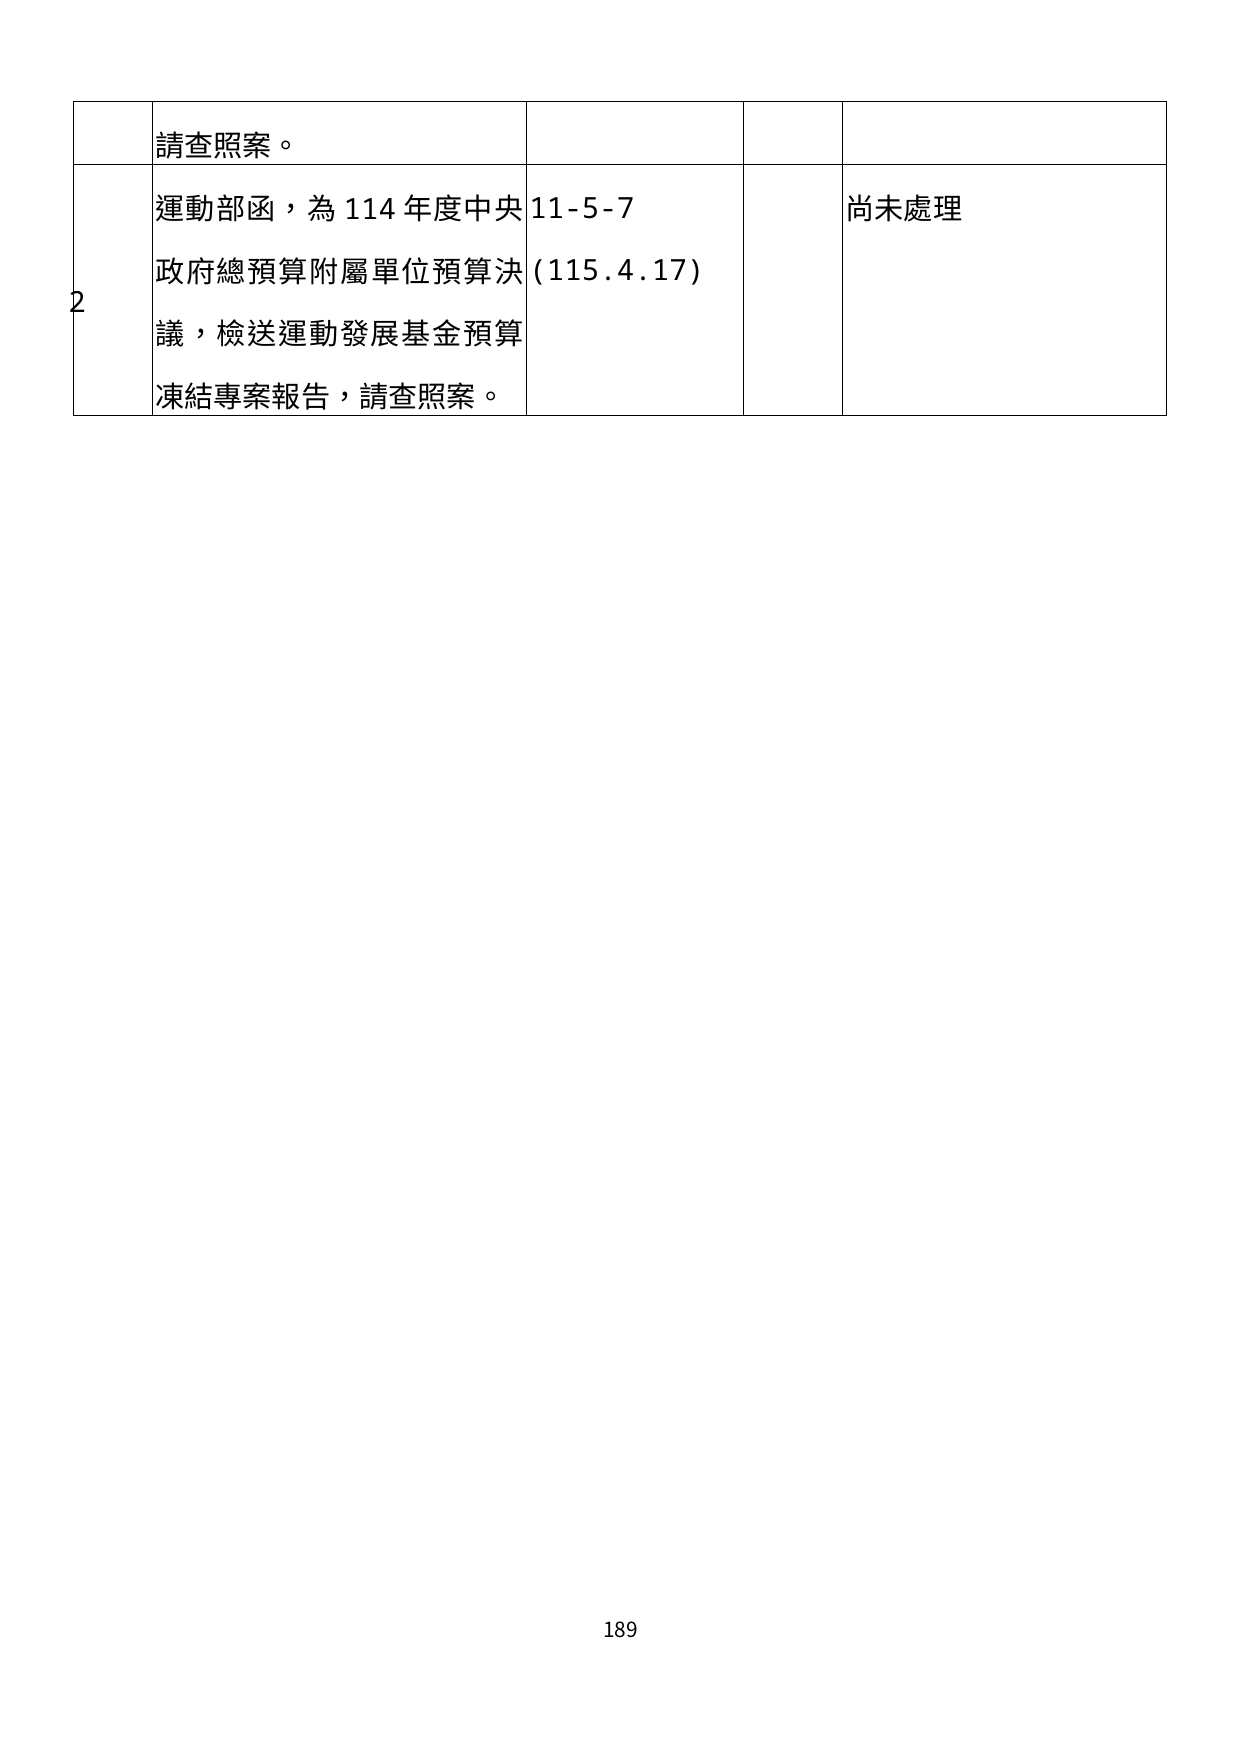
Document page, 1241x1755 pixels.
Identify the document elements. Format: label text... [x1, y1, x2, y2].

table_cell [843, 102, 1166, 164]
table_cell [74, 102, 152, 164]
table_cell 尚未處理 [843, 165, 1166, 415]
table_cell 11-5-7 (115.4.17) [527, 165, 743, 415]
table_cell [744, 165, 842, 415]
table_cell 請查照案。 [153, 102, 526, 164]
table_cell [527, 102, 743, 164]
table_cell [74, 293, 80, 305]
table_cell 運動部函，為114年度中央政府總預算附屬單位預算決議，檢送運動發展基金預算凍結專案報告，請查照案。 [153, 165, 526, 415]
table_cell [744, 102, 842, 164]
table_cell [74, 165, 152, 415]
